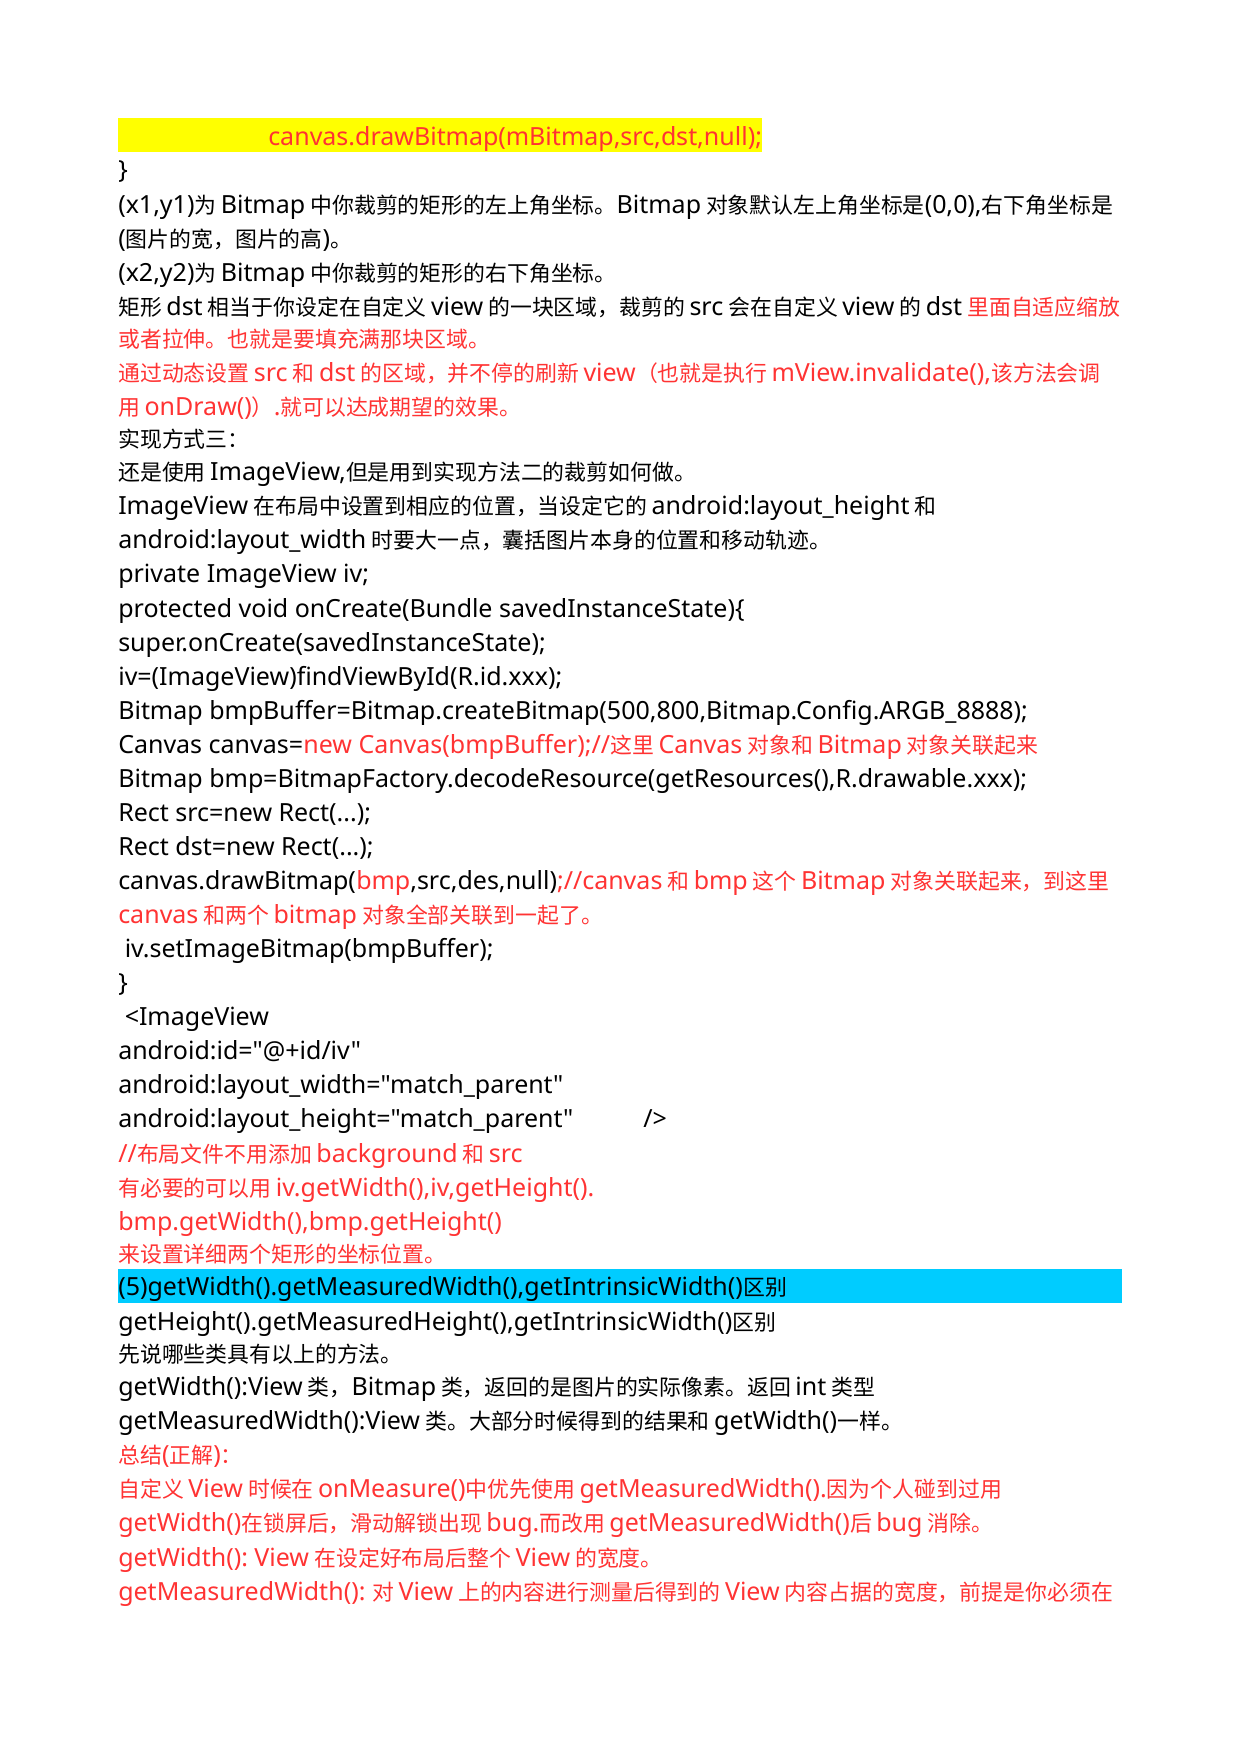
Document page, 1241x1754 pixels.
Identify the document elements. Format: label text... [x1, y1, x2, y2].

text //布局文件不用添加background和src [118, 1135, 1122, 1169]
text (图片的宽，图片的高)。 [118, 220, 1122, 254]
text ImageView在布局中设置到相应的位置，当设定它的android:layout_height和android:layout_width时要大一点，囊括图片本身的位置和移动轨迹。 [118, 488, 1122, 556]
text 还是使用ImageView,但是用到实现方法二的裁剪如何做。 [118, 454, 1122, 488]
text 自定义View时候在onMeasure()中优先使用getMeasuredWidth().因为个人碰到过用getWidth()在锁屏后，滑动解锁出现bug.而改用getMeasuredWidth()后bug消除。 [118, 1471, 1122, 1539]
text 先说哪些类具有以上的方法。 [118, 1337, 1122, 1369]
text 总结(正解)： [118, 1437, 1122, 1471]
text 有必要的可以用iv.getWidth(),iv,getHeight(). [118, 1169, 1122, 1203]
text (x2,y2)为Bitmap中你裁剪的矩形的右下角坐标。 [118, 254, 1122, 288]
text getHeight().getMeasuredHeight(),getIntrinsicWidth()区别 [118, 1303, 1122, 1337]
text canvas.drawBitmap(bmp,src,des,null);//canvas和bmp这个Bitmap对象关联起来，到这里canvas和两个bitmap对象全部关联到一起了。 [118, 863, 1122, 931]
text Bitmap bmp=BitmapFactory.decodeResource(getResources(),R.drawable.xxx); [118, 761, 1122, 794]
text 矩形dst相当于你设定在自定义view的一块区域，裁剪的src会在自定义view的dst里面自适应缩放或者拉伸。也就是要填充满那块区域。 [118, 288, 1122, 354]
text super.onCreate(savedInstanceState); [118, 624, 1122, 658]
text Rect src=new Rect(...); [118, 794, 1122, 829]
text } [118, 152, 1122, 186]
text canvas.drawBitmap(mBitmap,src,dst,null); [118, 118, 1122, 152]
text getWidth(): View在设定好布局后整个View的宽度。 [118, 1539, 1122, 1573]
text Bitmap bmpBuffer=Bitmap.createBitmap(500,800,Bitmap.Config.ARGB_8888); [118, 692, 1122, 726]
text iv=(ImageView)findViewById(R.id.xxx); [118, 658, 1122, 692]
text (x1,y1)为Bitmap中你裁剪的矩形的左上角坐标。Bitmap对象默认左上角坐标是(0,0),右下角坐标是 [118, 186, 1122, 220]
text protected void onCreate(Bundle savedInstanceState){ [118, 590, 1122, 624]
text private ImageView iv; [118, 556, 1122, 590]
text iv.setImageBitmap(bmpBuffer); [118, 931, 1122, 965]
text (5)getWidth().getMeasuredWidth(),getIntrinsicWidth()区别 [118, 1269, 1122, 1303]
text bmp.getWidth(),bmp.getHeight() [118, 1203, 1122, 1237]
text <ImageView [118, 999, 1122, 1033]
text 来设置详细两个矩形的坐标位置。 [118, 1237, 1122, 1269]
text Canvas canvas=new Canvas(bmpBuffer);//这里Canvas对象和Bitmap对象关联起来 [118, 726, 1122, 761]
text } [118, 965, 1122, 999]
text getMeasuredWidth():View类。大部分时候得到的结果和getWidth()一样。 [118, 1403, 1122, 1437]
text 通过动态设置src和dst的区域，并不停的刷新view（也就是执行mView.invalidate(),该方法会调用onDraw()）.就可以达成期望的效果。 [118, 354, 1122, 422]
text getWidth():View类，Bitmap类，返回的是图片的实际像素。返回int类型 [118, 1369, 1122, 1403]
text getMeasuredWidth(): 对View上的内容进行测量后得到的View内容占据的宽度，前提是你必须在 [118, 1573, 1122, 1607]
text Rect dst=new Rect(...); [118, 829, 1122, 863]
text 实现方式三： [118, 422, 1122, 454]
text android:id="@+id/iv" android:layout_width="match_parent" android:layout_height="match_parent" /> [118, 1033, 1122, 1135]
